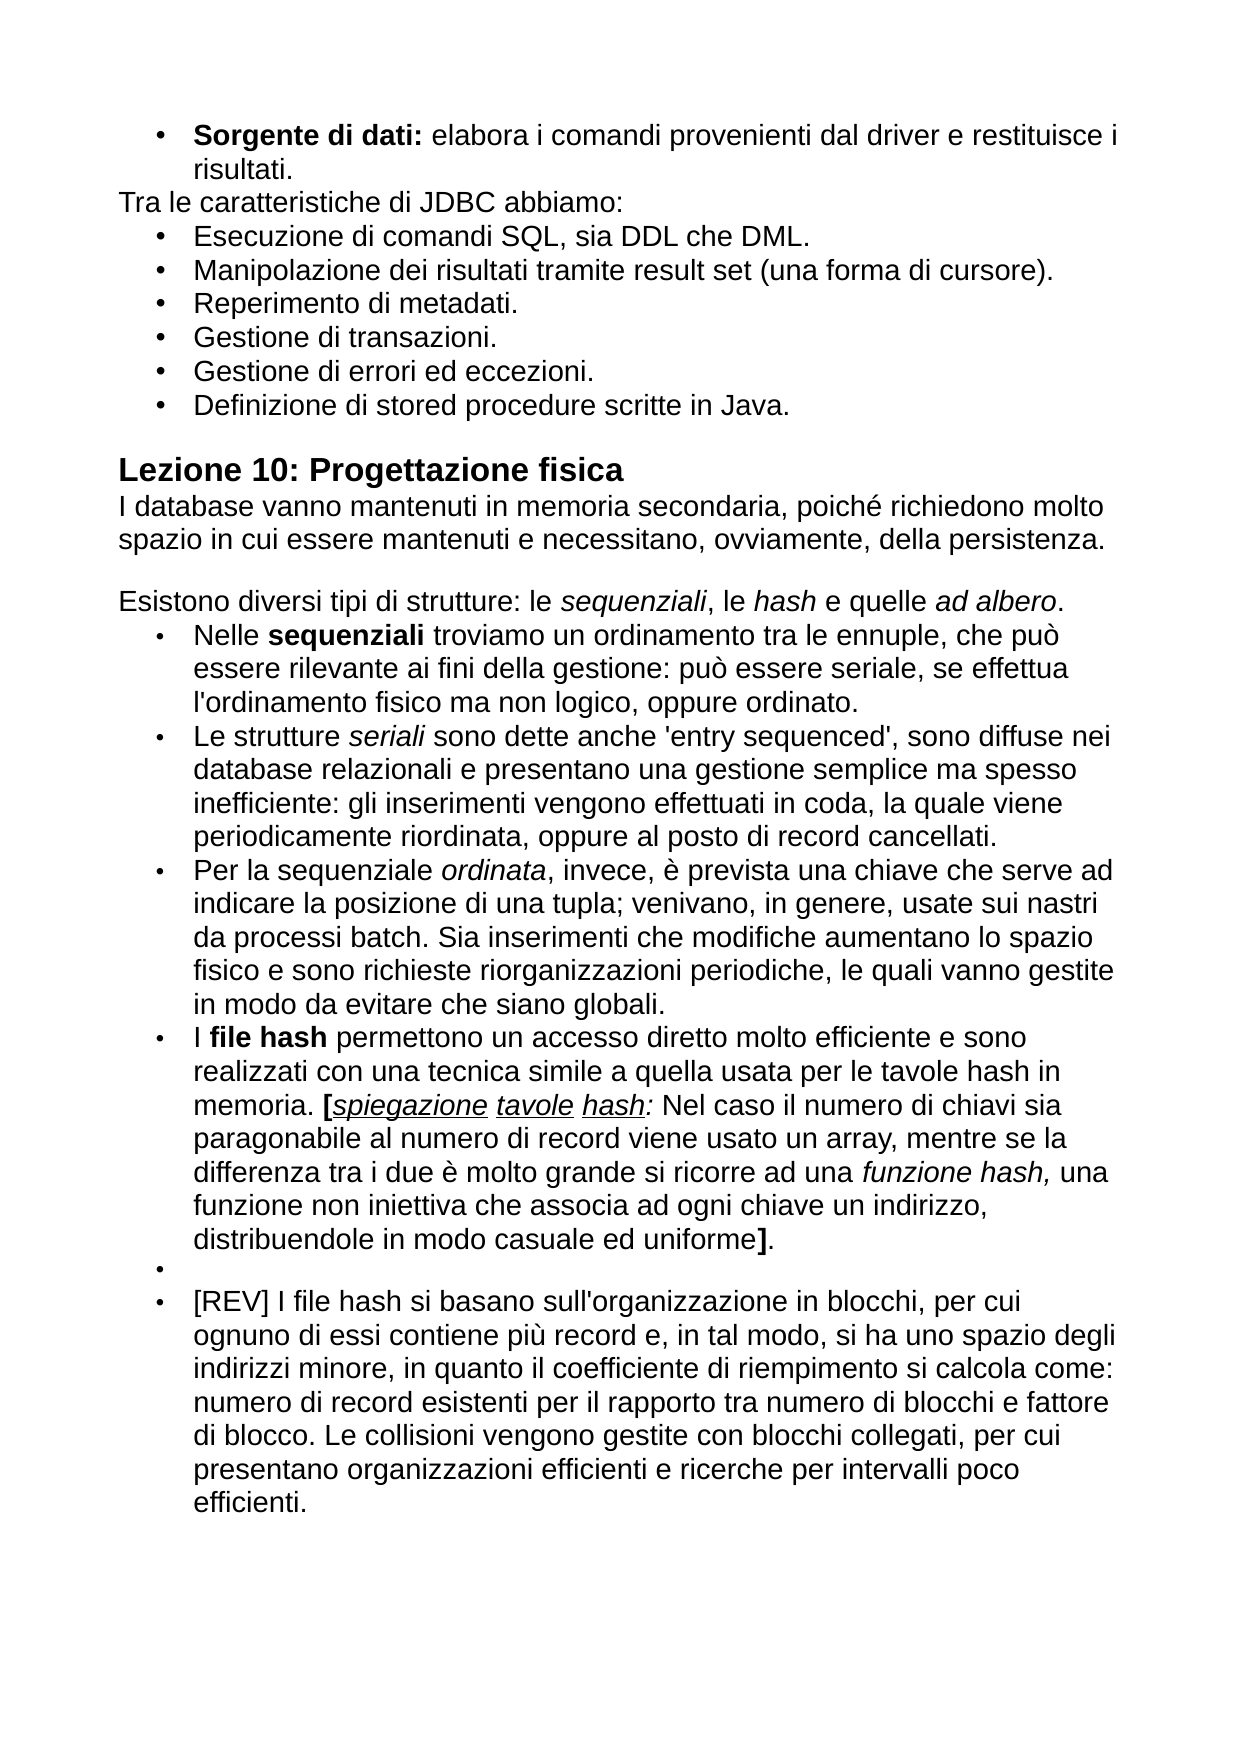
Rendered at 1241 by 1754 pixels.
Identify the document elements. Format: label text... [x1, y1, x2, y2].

list Definizione di stored procedure scritte in Java. [156, 388, 1122, 421]
text I database vanno mantenuti in memoria secondaria, poiché richiedono molto spazio in cui essere mantenuti e necessitano, ovviamente, della persistenza. [118, 489, 1122, 556]
list Manipolazione dei risultati tramite result set (una forma di cursore). [156, 253, 1122, 286]
list Reperimento di metadati. [156, 286, 1122, 320]
list Le strutture seriali sono dette anche 'entry sequenced', sono diffuse nei database relazionali e presentano una gestione semplice ma spesso inefficiente: gli inserimenti vengono effettuati in coda, la quale viene periodicamente riordinata, oppure al posto di record cancellati. [156, 719, 1122, 853]
text Lezione 10: Progettazione fisica [118, 450, 1122, 489]
list [REV] I file hash si basano sull'organizzazione in blocchi, per cui ognuno di essi contiene più record e, in tal modo, si ha uno spazio degli indirizzi minore, in quanto il coefficiente di riempimento si calcola come: numero di record esistenti per il rapporto tra numero di blocchi e fattore di blocco. Le collisioni vengono gestite con blocchi collegati, per cui presentano organizzazioni efficienti e ricerche per intervalli poco efficienti. [156, 1284, 1122, 1519]
list Gestione di transazioni. [156, 320, 1122, 354]
list I file hash permettono un accesso diretto molto efficiente e sono realizzati con una tecnica simile a quella usata per le tavole hash in memoria. [spiegazione tavole hash: Nel caso il numero di chiavi sia paragonabile al numero di record viene usato un array, mentre se la differenza tra i due è molto grande si ricorre ad una funzione hash, una funzione non iniettiva che associa ad ogni chiave un indirizzo, distribuendole in modo casuale ed uniforme]. [156, 1021, 1122, 1255]
list Gestione di errori ed eccezioni. [156, 354, 1122, 388]
list Per la sequenziale ordinata, invece, è prevista una chiave che serve ad indicare la posizione di una tupla; venivano, in genere, usate sui nastri da processi batch. Sia inserimenti che modifiche aumentano lo spazio fisico e sono richieste riorganizzazioni periodiche, le quali vanno gestite in modo da evitare che siano globali. [156, 853, 1122, 1021]
text Esistono diversi tipi di strutture: le sequenziali, le hash e quelle ad albero. [118, 584, 1122, 618]
list Sorgente di dati: elabora i comandi provenienti dal driver e restituisce i risultati. [156, 118, 1122, 185]
text Tra le caratteristiche di JDBC abbiamo: [118, 185, 1122, 219]
list Nelle sequenziali troviamo un ordinamento tra le ennuple, che può essere rilevante ai fini della gestione: può essere seriale, se effettua l'ordinamento fisico ma non logico, oppure ordinato. [156, 618, 1122, 719]
list Esecuzione di comandi SQL, sia DDL che DML. [156, 219, 1122, 253]
